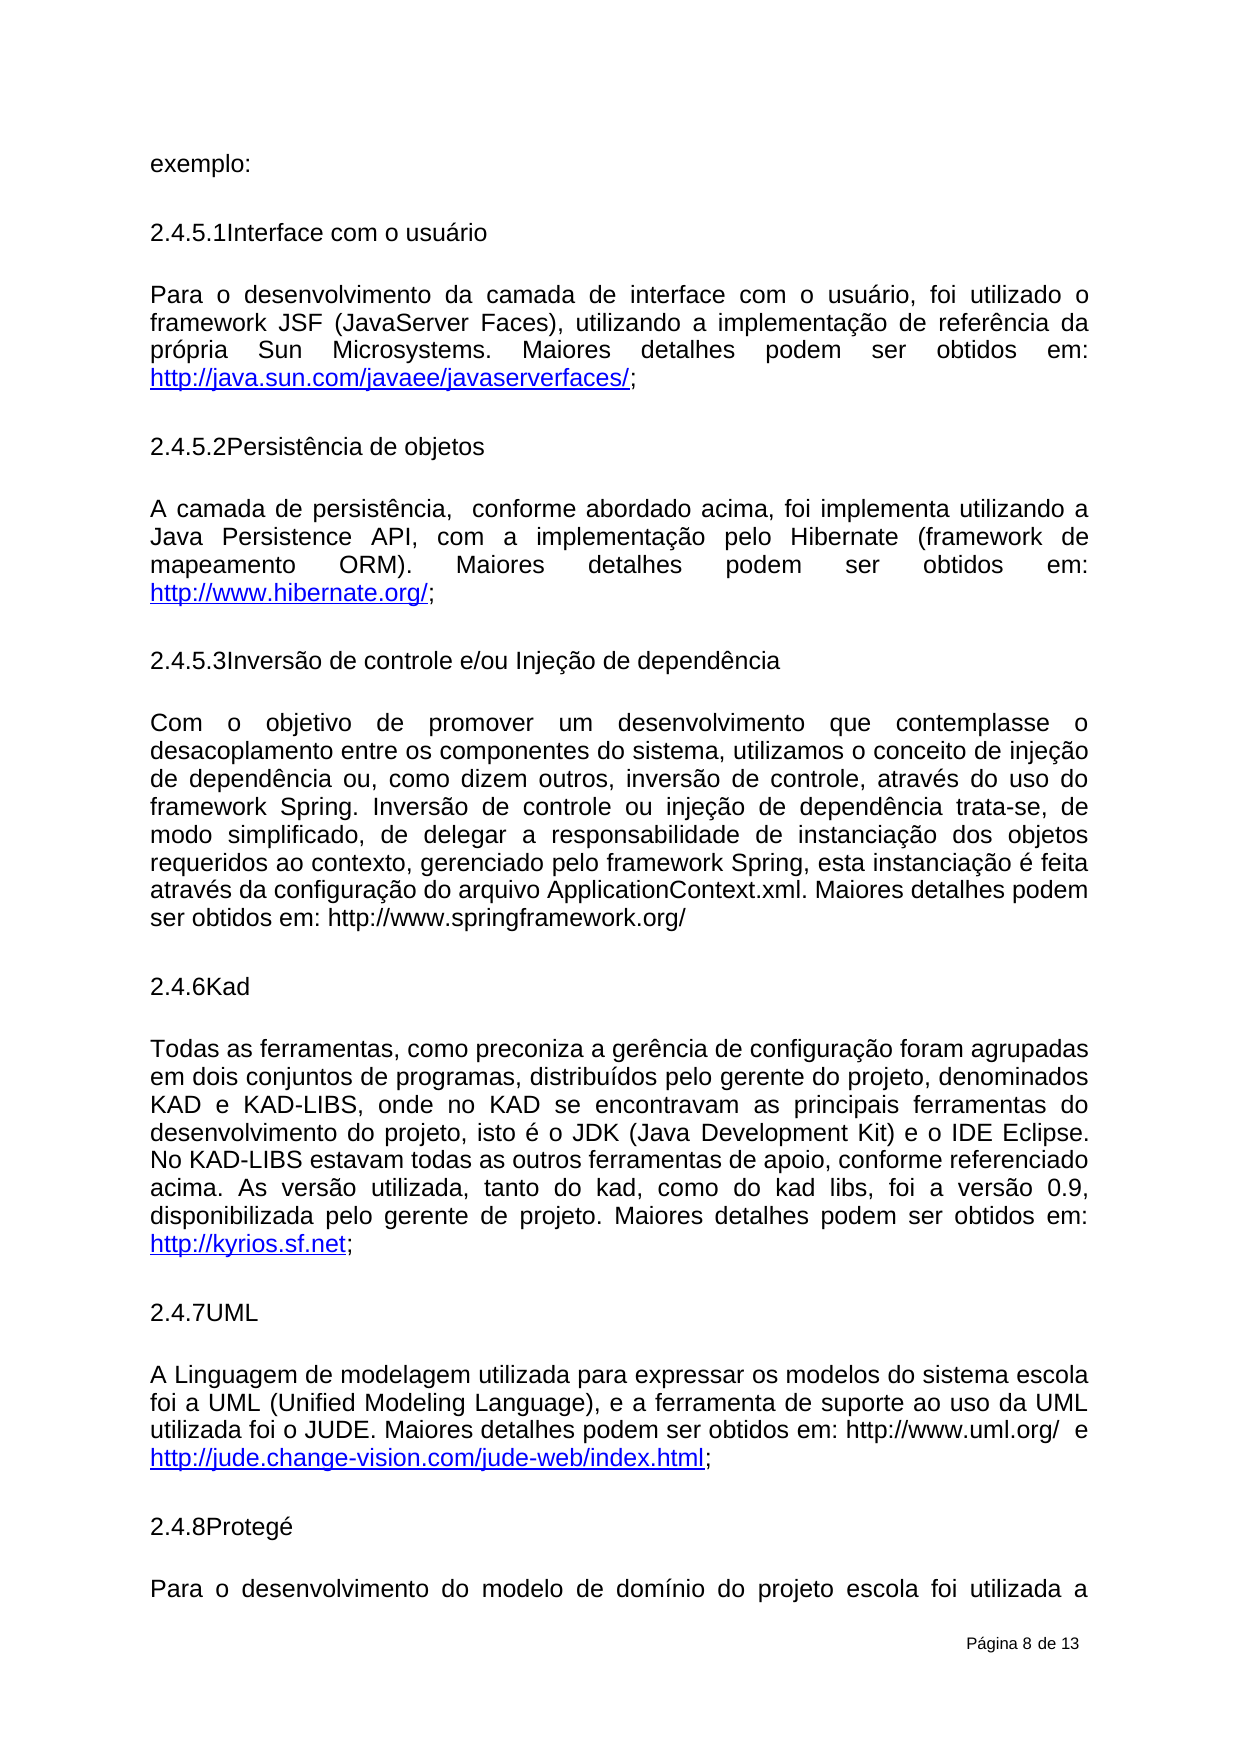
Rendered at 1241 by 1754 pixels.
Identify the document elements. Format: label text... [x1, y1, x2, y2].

subtitle Persistência de objetos [150, 432, 1090, 460]
text Todas as ferramentas, como preconiza a gerência de configuração foram agrupadas em dois conjuntos de programas, distribuídos pelo gerente do projeto, denominados KAD e KAD-LIBS, onde no KAD se encontravam as principais ferramentas do desenvolvimento do projeto, isto é o JDK (Java Development Kit) e o IDE Eclipse. No KAD-LIBS estavam todas as outros ferramentas de apoio, conforme referenciado acima. As versão utilizada, tanto do kad, como do kad libs, foi a versão 0.9, disponibilizada pelo gerente de projeto. Maiores detalhes podem ser obtidos em: http://kyrios.sf.net; [150, 1034, 1090, 1258]
subtitle Interface com o usuário [150, 218, 1090, 246]
text Para o desenvolvimento da camada de interface com o usuário, foi utilizado o framework JSF (JavaServer Faces), utilizando a implementação de referência da própria Sun Microsystems. Maiores detalhes podem ser obtidos em: http://java.sun.com/javaee/javaserverfaces/; [150, 280, 1090, 392]
text Para o desenvolvimento do modelo de domínio do projeto escola foi utilizada a [150, 1574, 1090, 1602]
subtitle UML [150, 1298, 1090, 1326]
subtitle Kad [150, 972, 1090, 1000]
subtitle Inversão de controle e/ou Injeção de dependência [150, 647, 1090, 674]
text exemplo: [150, 150, 1090, 178]
text A camada de persistência, conforme abordado acima, foi implementa utilizando a Java Persistence API, com a implementação pelo Hibernate (framework de mapeamento ORM). Maiores detalhes podem ser obtidos em: http://www.hibernate.org/; [150, 494, 1090, 606]
text A Linguagem de modelagem utilizada para expressar os modelos do sistema escola foi a UML (Unified Modeling Language), e a ferramenta de suporte ao uso da UML utilizada foi o JUDE. Maiores detalhes podem ser obtidos em: http://www.uml.org/ e http://jude.change-vision.com/jude-web/index.html; [150, 1360, 1090, 1472]
text Com o objetivo de promover um desenvolvimento que contemplasse o desacoplamento entre os componentes do sistema, utilizamos o conceito de injeção de dependência ou, como dizem outros, inversão de controle, através do uso do framework Spring. Inversão de controle ou injeção de dependência trata-se, de modo simplificado, de delegar a responsabilidade de instanciação dos objetos requeridos ao contexto, gerenciado pelo framework Spring, esta instanciação é feita através da configuração do arquivo ApplicationContext.xml. Maiores detalhes podem ser obtidos em: http://www.springframework.org/ [150, 709, 1090, 932]
subtitle Protegé [150, 1512, 1090, 1540]
